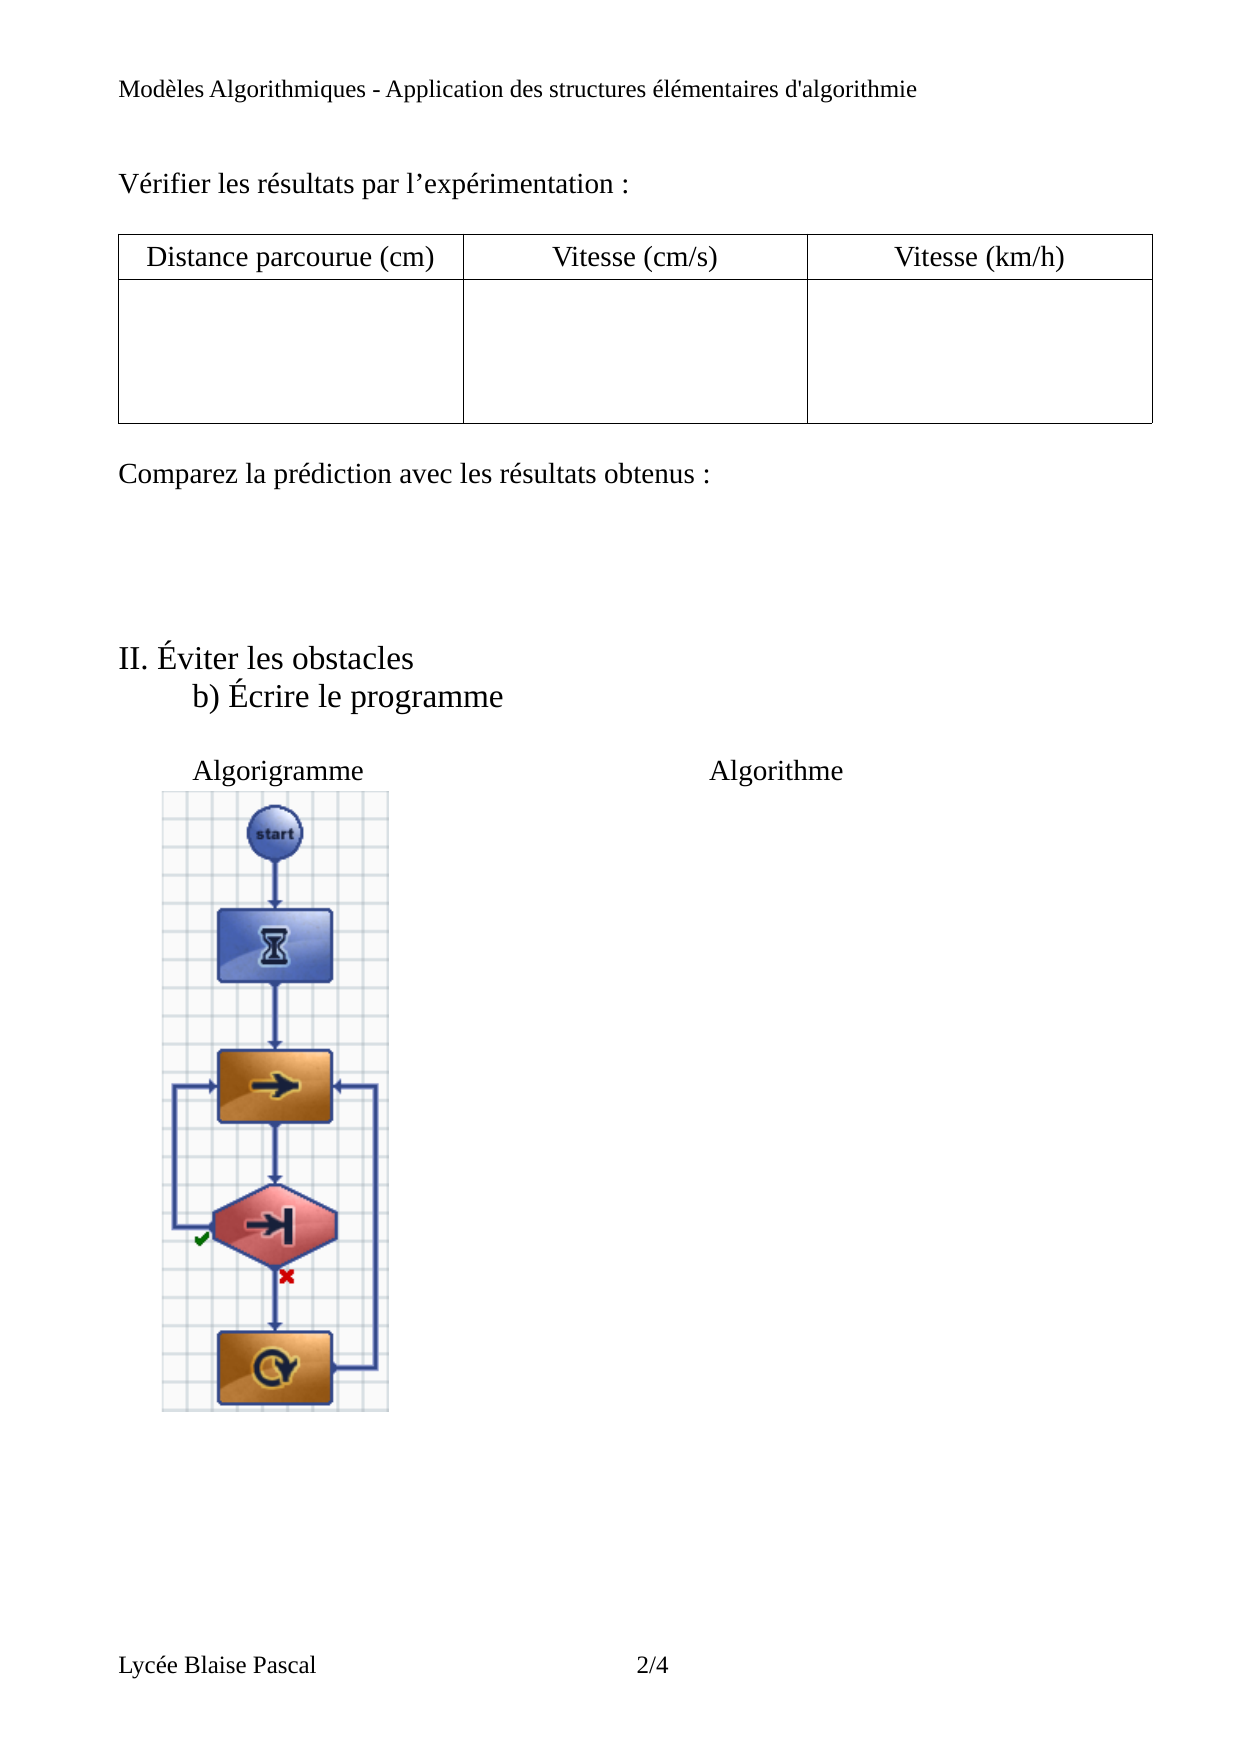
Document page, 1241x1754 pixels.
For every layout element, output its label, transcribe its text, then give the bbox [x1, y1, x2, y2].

table_header Vitesse (km/h) [808, 235, 1152, 278]
text Comparez la prédiction avec les résultats obtenus : [118, 456, 1152, 490]
table_header Vitesse (cm/s) [464, 235, 807, 278]
text Algorigramme Algorithme [118, 753, 1152, 787]
text II. Éviter les obstacles [118, 638, 1152, 677]
table_cell [808, 280, 1152, 422]
picture [123, 791, 389, 1412]
table_header Distance parcourue (cm) [119, 235, 463, 278]
table_cell [119, 280, 463, 422]
table_cell [464, 280, 807, 422]
text Vérifier les résultats par l’expérimentation : [118, 166, 1152, 200]
text b) Écrire le programme [118, 677, 1152, 715]
